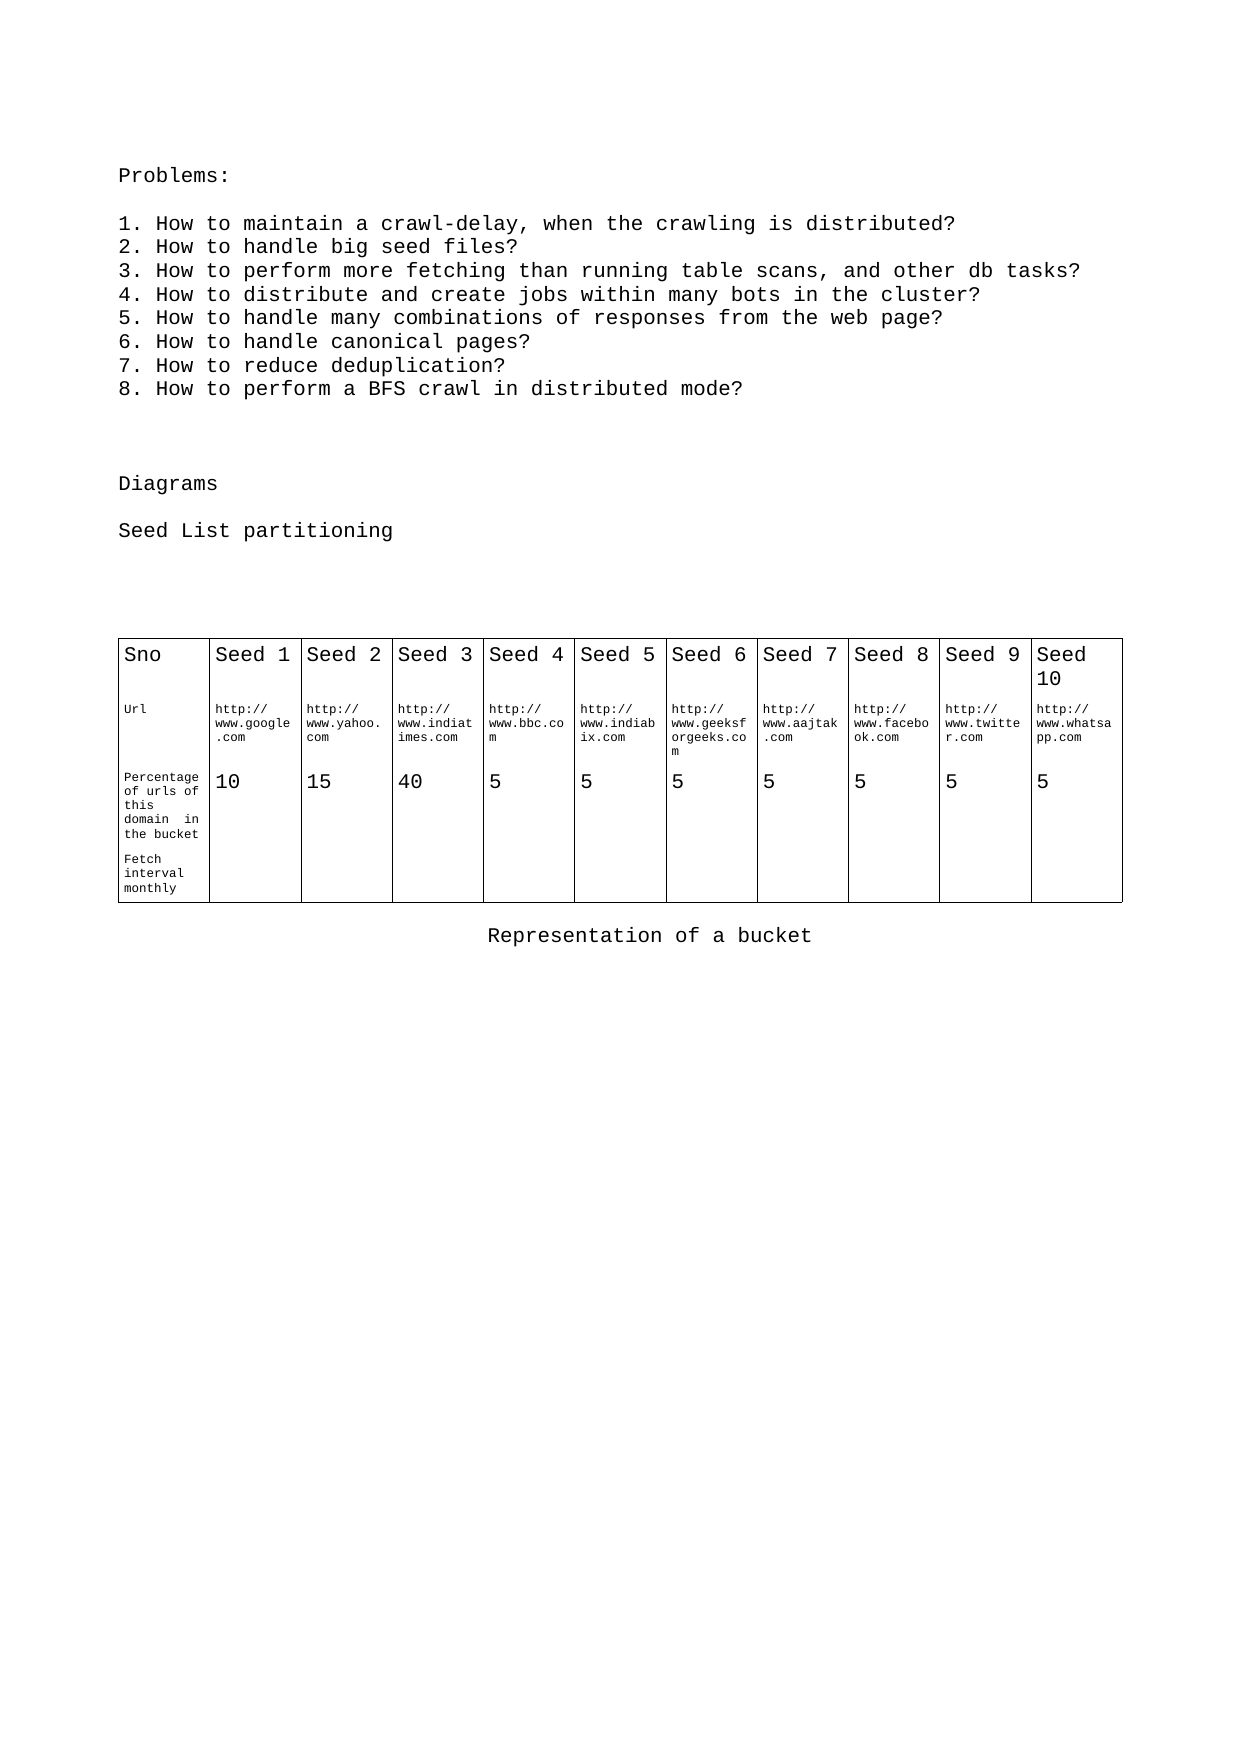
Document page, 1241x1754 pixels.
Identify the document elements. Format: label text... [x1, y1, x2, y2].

table_cell [667, 848, 757, 902]
table_cell Url [119, 697, 209, 765]
table_header Seed 1 [210, 639, 301, 697]
table_cell http://www.indiatimes.com [393, 697, 483, 765]
table_cell http://www.whatsapp.com [1032, 697, 1122, 765]
table_header Seed 4 [484, 639, 574, 697]
table_cell 10 [210, 765, 301, 848]
table_cell 5 [484, 765, 574, 848]
table_cell http://www.bbc.com [484, 697, 574, 765]
table_cell http://www.yahoo.com [302, 697, 392, 765]
table_cell 5 [940, 765, 1031, 848]
table_cell [575, 848, 666, 902]
table_cell 5 [849, 765, 939, 848]
text 2. How to handle big seed files? [118, 236, 1122, 260]
table_cell http://www.facebook.com [849, 697, 939, 765]
text 7. How to reduce deduplication? [118, 354, 1122, 378]
table_header Seed 9 [940, 639, 1031, 697]
table_cell [1032, 848, 1122, 902]
table_cell http://www.google.com [210, 697, 301, 765]
table_cell http://www.geeksforgeeks.com [667, 697, 757, 765]
text 6. How to handle canonical pages? [118, 331, 1122, 354]
text Seed List partitioning [118, 520, 1122, 544]
table_header Seed 6 [667, 639, 757, 697]
table_cell Percentage of urls of this domain in the bucket [119, 765, 209, 848]
table_cell 5 [575, 765, 666, 848]
table_cell [940, 848, 1031, 902]
table_header Sno [119, 639, 209, 697]
table_header Seed 7 [758, 639, 848, 697]
table_header Seed 5 [575, 639, 666, 697]
text 4. How to distribute and create jobs within many bots in the cluster? [118, 284, 1122, 307]
table_header Seed 8 [849, 639, 939, 697]
text 5. How to handle many combinations of responses from the web page? [118, 307, 1122, 331]
text 8. How to perform a BFS crawl in distributed mode? [118, 378, 1122, 402]
table_cell [484, 848, 574, 902]
table_cell 5 [1032, 765, 1122, 848]
table_cell 15 [302, 765, 392, 848]
table_cell 40 [393, 765, 483, 848]
table_header Seed 10 [1032, 639, 1122, 697]
table_cell 5 [758, 765, 848, 848]
table_cell [393, 848, 483, 902]
text Problems: [118, 165, 1122, 189]
table_header Seed 2 [302, 639, 392, 697]
table_cell 5 [667, 765, 757, 848]
text 3. How to perform more fetching than running table scans, and other db tasks? [118, 260, 1122, 284]
table_cell [849, 848, 939, 902]
table_cell [302, 848, 392, 902]
table_cell http://www.twitter.com [940, 697, 1031, 765]
text Representation of a bucket [118, 925, 1122, 949]
table_cell [758, 848, 848, 902]
table_cell http://www.indiabix.com [575, 697, 666, 765]
text 1. How to maintain a crawl-delay, when the crawling is distributed? [118, 213, 1122, 236]
table_cell http://www.aajtak.com [758, 697, 848, 765]
table_cell Fetch interval monthly [119, 848, 209, 902]
text Diagrams [118, 473, 1122, 496]
table_header Seed 3 [393, 639, 483, 697]
table_cell [210, 848, 301, 902]
